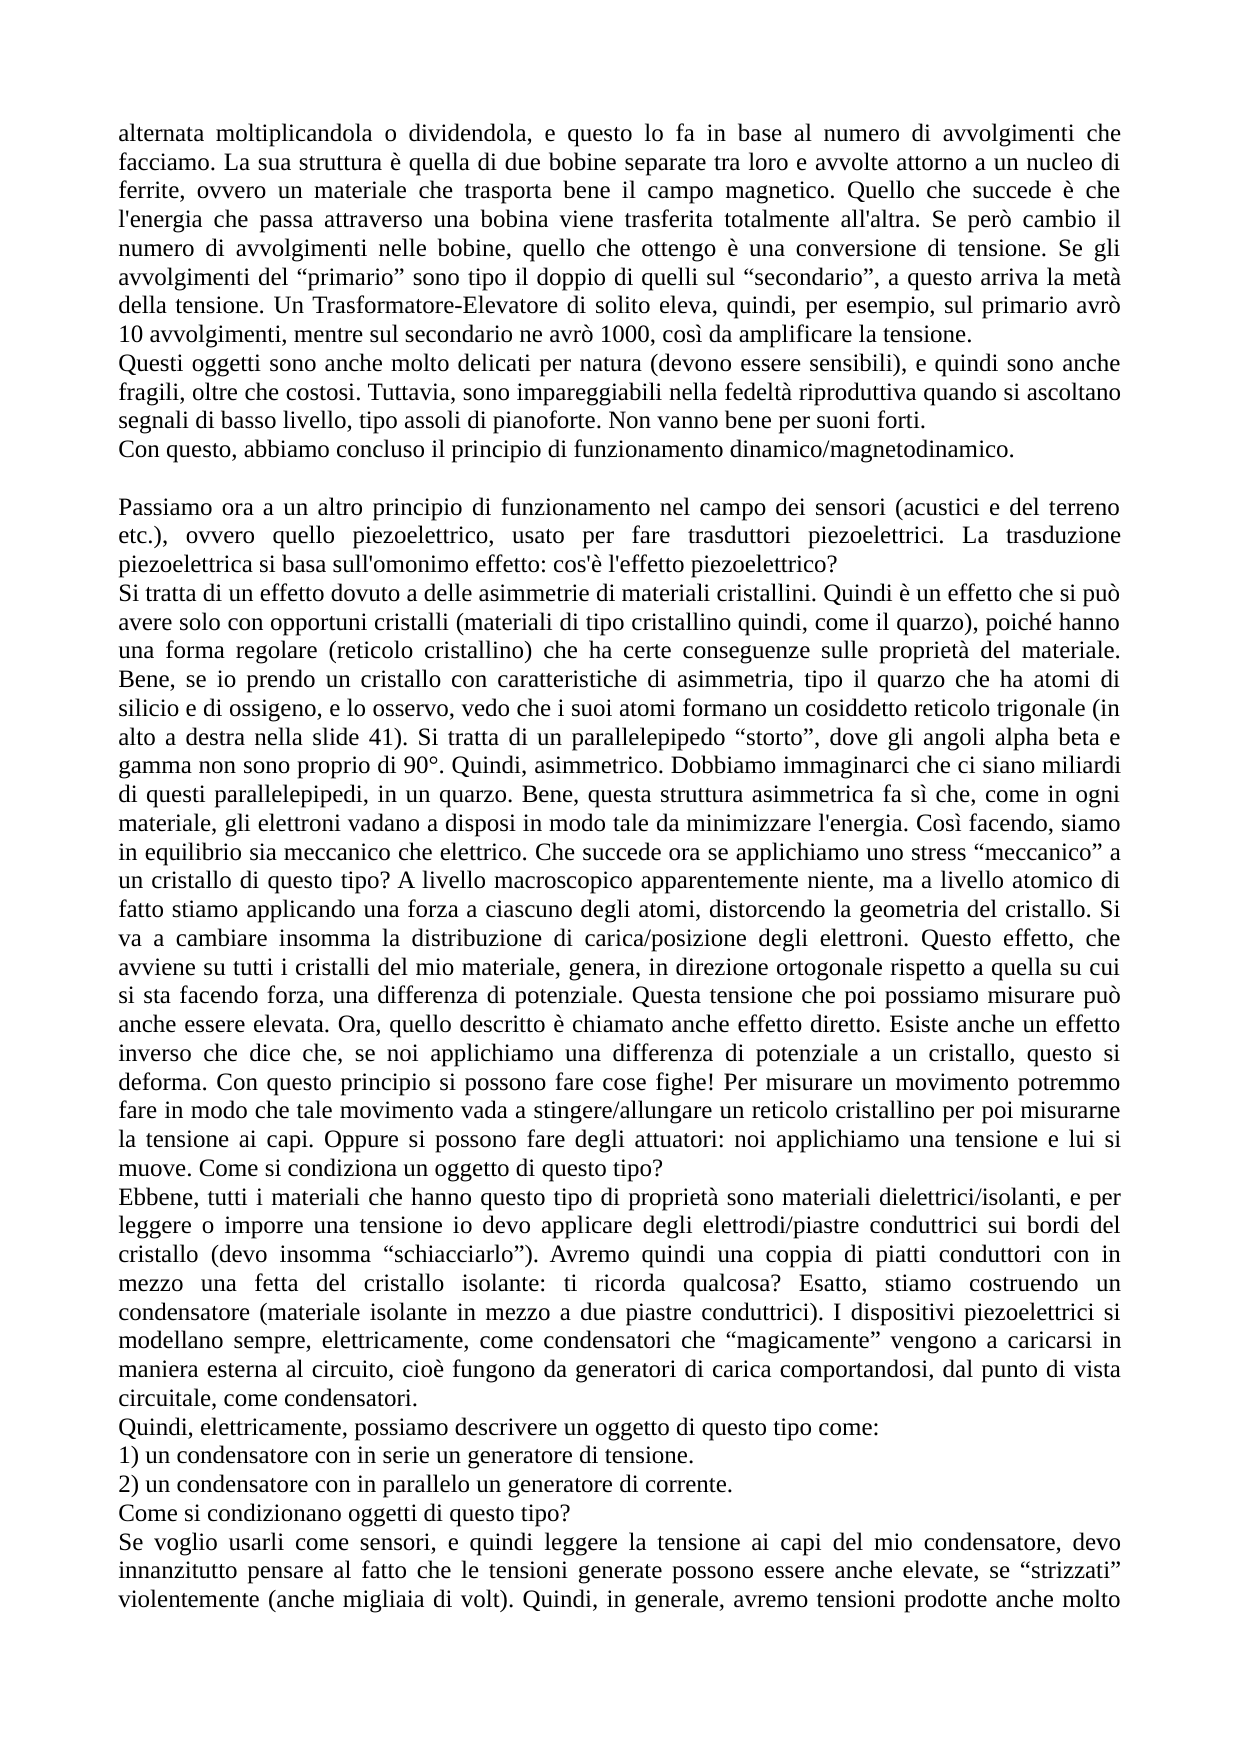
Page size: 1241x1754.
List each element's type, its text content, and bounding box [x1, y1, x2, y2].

text 2) un condensatore con in parallelo un generatore di corrente. [118, 1469, 1122, 1498]
text alternata moltiplicandola o dividendola, e questo lo fa in base al numero di avvolgimenti che facciamo. La sua struttura è quella di due bobine separate tra loro e avvolte attorno a un nucleo di ferrite, ovvero un materiale che trasporta bene il campo magnetico. Quello che succede è che l'energia che passa attraverso una bobina viene trasferita totalmente all'altra. Se però cambio il numero di avvolgimenti nelle bobine, quello che ottengo è una conversione di tensione. Se gli avvolgimenti del “primario” sono tipo il doppio di quelli sul “secondario”, a questo arriva la metà della tensione. Un Trasformatore-Elevatore di solito eleva, quindi, per esempio, sul primario avrò 10 avvolgimenti, mentre sul secondario ne avrò 1000, così da amplificare la tensione. [118, 118, 1122, 348]
text Si tratta di un effetto dovuto a delle asimmetrie di materiali cristallini. Quindi è un effetto che si può avere solo con opportuni cristalli (materiali di tipo cristallino quindi, come il quarzo), poiché hanno una forma regolare (reticolo cristallino) che ha certe conseguenze sulle proprietà del materiale. Bene, se io prendo un cristallo con caratteristiche di asimmetria, tipo il quarzo che ha atomi di silicio e di ossigeno, e lo osservo, vedo che i suoi atomi formano un cosiddetto reticolo trigonale (in alto a destra nella slide 41). Si tratta di un parallelepipedo “storto”, dove gli angoli alpha beta e gamma non sono proprio di 90°. Quindi, asimmetrico. Dobbiamo immaginarci che ci siano miliardi di questi parallelepipedi, in un quarzo. Bene, questa struttura asimmetrica fa sì che, come in ogni materiale, gli elettroni vadano a disposi in modo tale da minimizzare l'energia. Così facendo, siamo in equilibrio sia meccanico che elettrico. Che succede ora se applichiamo uno stress “meccanico” a un cristallo di questo tipo? A livello macroscopico apparentemente niente, ma a livello atomico di fatto stiamo applicando una forza a ciascuno degli atomi, distorcendo la geometria del cristallo. Si va a cambiare insomma la distribuzione di carica/posizione degli elettroni. Questo effetto, che avviene su tutti i cristalli del mio materiale, genera, in direzione ortogonale rispetto a quella su cui si sta facendo forza, una differenza di potenziale. Questa tensione che poi possiamo misurare può anche essere elevata. Ora, quello descritto è chiamato anche effetto diretto. Esiste anche un effetto inverso che dice che, se noi applichiamo una differenza di potenziale a un cristallo, questo si deforma. Con questo principio si possono fare cose fighe! Per misurare un movimento potremmo fare in modo che tale movimento vada a stingere/allungare un reticolo cristallino per poi misurarne la tensione ai capi. Oppure si possono fare degli attuatori: noi applichiamo una tensione e lui si muove. Come si condiziona un oggetto di questo tipo? [118, 578, 1122, 1182]
text Questi oggetti sono anche molto delicati per natura (devono essere sensibili), e quindi sono anche fragili, oltre che costosi. Tuttavia, sono impareggiabili nella fedeltà riproduttiva quando si ascoltano segnali di basso livello, tipo assoli di pianoforte. Non vanno bene per suoni forti. [118, 348, 1122, 434]
text Se voglio usarli come sensori, e quindi leggere la tensione ai capi del mio condensatore, devo innanzitutto pensare al fatto che le tensioni generate possono essere anche elevate, se “strizzati” violentemente (anche migliaia di volt). Quindi, in generale, avremo tensioni prodotte anche molto [118, 1527, 1122, 1613]
text Ebbene, tutti i materiali che hanno questo tipo di proprietà sono materiali dielettrici/isolanti, e per leggere o imporre una tensione io devo applicare degli elettrodi/piastre conduttrici sui bordi del cristallo (devo insomma “schiacciarlo”). Avremo quindi una coppia di piatti conduttori con in mezzo una fetta del cristallo isolante: ti ricorda qualcosa? Esatto, stiamo costruendo un condensatore (materiale isolante in mezzo a due piastre conduttrici). I dispositivi piezoelettrici si modellano sempre, elettricamente, come condensatori che “magicamente” vengono a caricarsi in maniera esterna al circuito, cioè fungono da generatori di carica comportandosi, dal punto di vista circuitale, come condensatori. [118, 1182, 1122, 1412]
text Quindi, elettricamente, possiamo descrivere un oggetto di questo tipo come: [118, 1412, 1122, 1441]
text Con questo, abbiamo concluso il principio di funzionamento dinamico/magnetodinamico. [118, 434, 1122, 463]
text Passiamo ora a un altro principio di funzionamento nel campo dei sensori (acustici e del terreno etc.), ovvero quello piezoelettrico, usato per fare trasduttori piezoelettrici. La trasduzione piezoelettrica si basa sull'omonimo effetto: cos'è l'effetto piezoelettrico? [118, 492, 1122, 578]
text Come si condizionano oggetti di questo tipo? [118, 1498, 1122, 1527]
text 1) un condensatore con in serie un generatore di tensione. [118, 1441, 1122, 1469]
